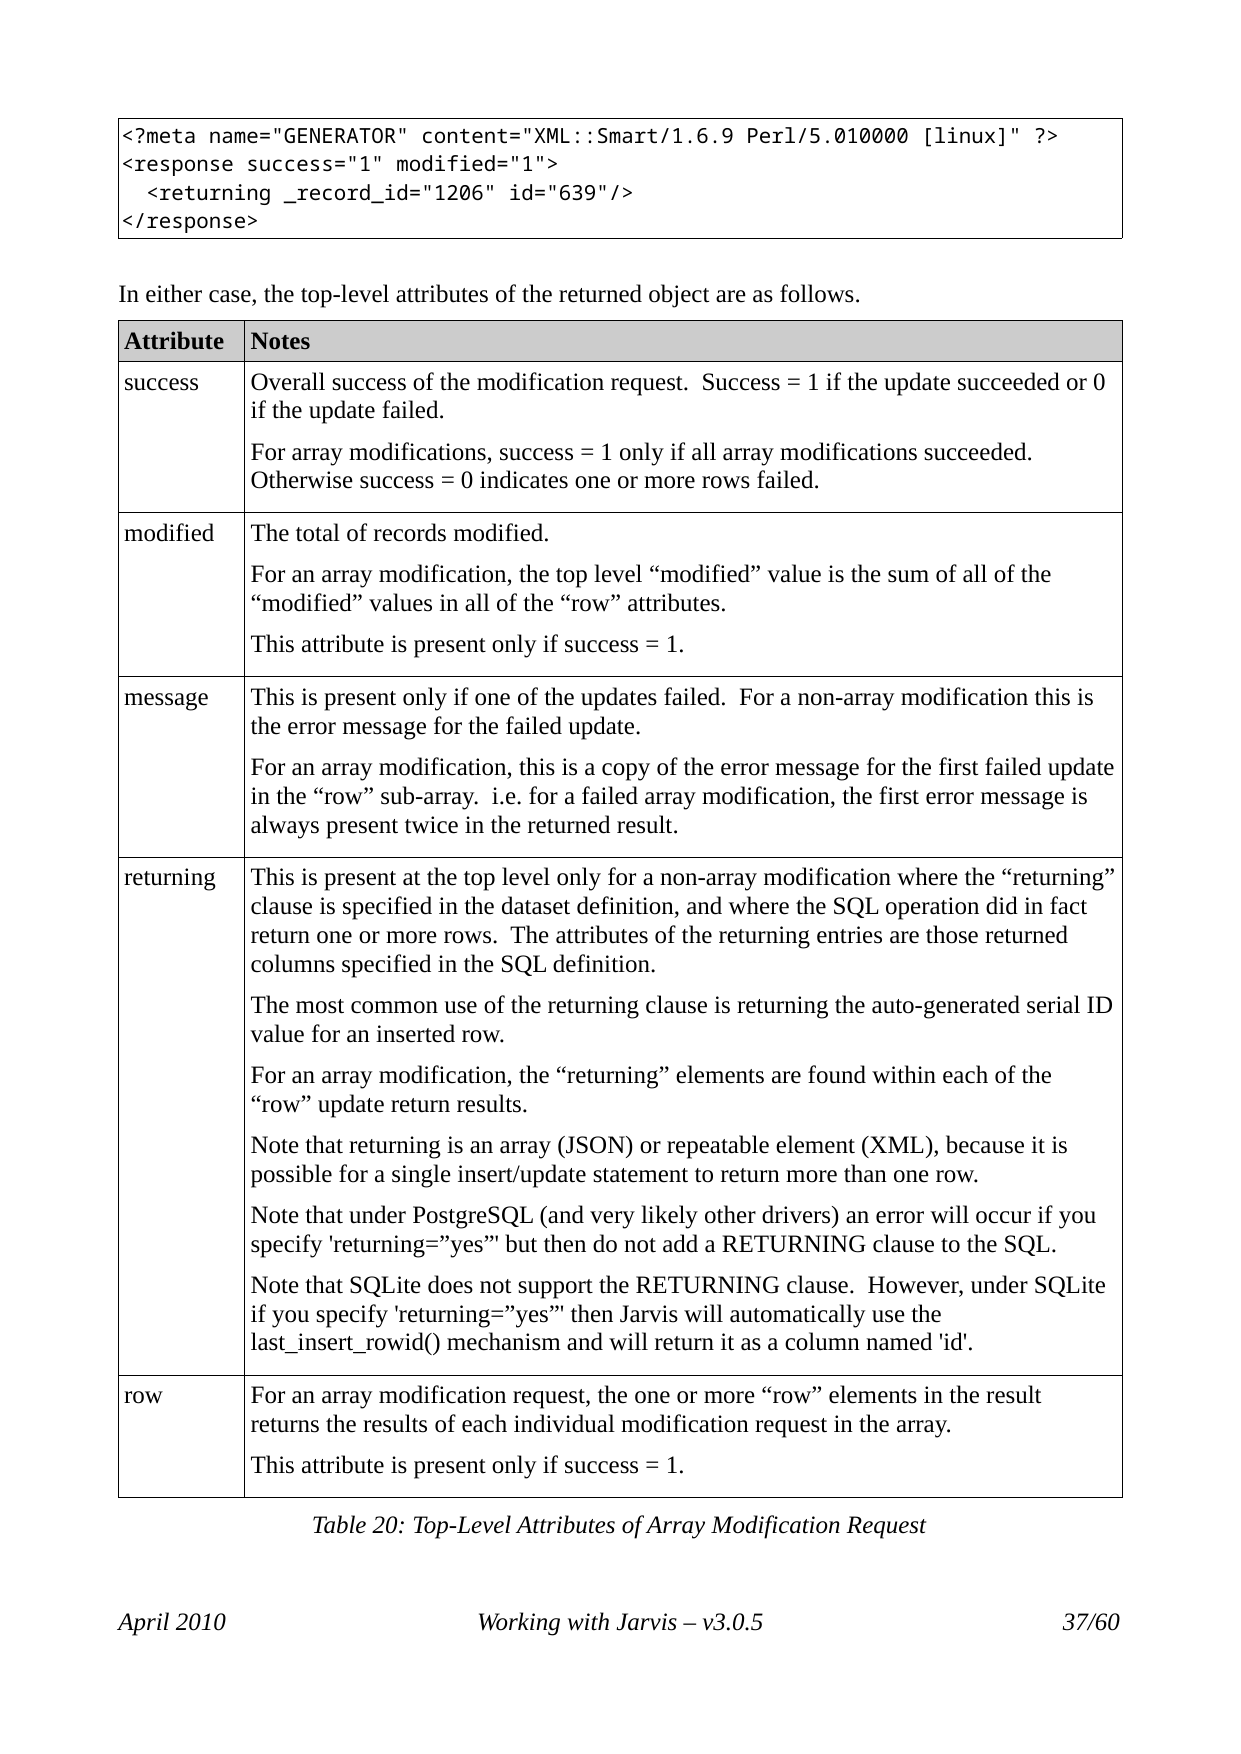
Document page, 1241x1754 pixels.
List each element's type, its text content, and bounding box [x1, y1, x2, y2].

text In either case, the top-level attributes of the returned object are as follows. [118, 279, 1122, 308]
table_cell Overall success of the modification request. Success = 1 if the update succeeded or 0 if the update failed. For array modifications, success = 1 only if all array modifications succeeded. Otherwise success = 0 indicates one or more rows failed. [245, 362, 1122, 512]
text Table 20: Top-Level Attributes of Array Modification Request [118, 1510, 1122, 1539]
text <?meta name="GENERATOR" content="XML::Smart/1.6.9 Perl/5.010000 [linux]" ?> [119, 119, 1122, 147]
table_cell modified [119, 513, 244, 676]
table_header Notes [245, 321, 1122, 361]
text </response> [119, 203, 1122, 238]
table_cell The total of records modified. For an array modification, the top level “modified” value is the sum of all of the “modified” values in all of the “row” attributes. This attribute is present only if success = 1. [245, 513, 1122, 676]
table_cell returning [119, 858, 244, 1374]
table_cell This is present at the top level only for a non-array modification where the “returning” clause is specified in the dataset definition, and where the SQL operation did in fact return one or more rows. The attributes of the returning entries are those returned columns specified in the SQL definition. The most common use of the returning clause is returning the auto-generated serial ID value for an inserted row. For an array modification, the “returning” elements are found within each of the “row” update return results. Note that returning is an array (JSON) or repeatable element (XML), because it is possible for a single insert/update statement to return more than one row. Note that under PostgreSQL (and very likely other drivers) an error will occur if you specify 'returning=”yes”' but then do not add a RETURNING clause to the SQL. Note that SQLite does not support the RETURNING clause. However, under SQLite if you specify 'returning=”yes”' then Jarvis will automatically use the last_insert_rowid() mechanism and will return it as a column named 'id'. [245, 858, 1122, 1374]
table_cell This is present only if one of the updates failed. For a non-array modification this is the error message for the failed update. For an array modification, this is a copy of the error message for the first failed update in the “row” sub-array. i.e. for a failed array modification, the first error message is always present twice in the returned result. [245, 677, 1122, 857]
table_cell row [119, 1376, 244, 1497]
text <returning _record_id="1206" id="639"/> [119, 175, 1122, 203]
table_cell For an array modification request, the one or more “row” elements in the result returns the results of each individual modification request in the array. This attribute is present only if success = 1. [245, 1376, 1122, 1497]
table_cell message [119, 677, 244, 857]
table_cell success [119, 362, 244, 512]
table_header Attribute [119, 321, 244, 361]
text <response success="1" modified="1"> [119, 147, 1122, 175]
